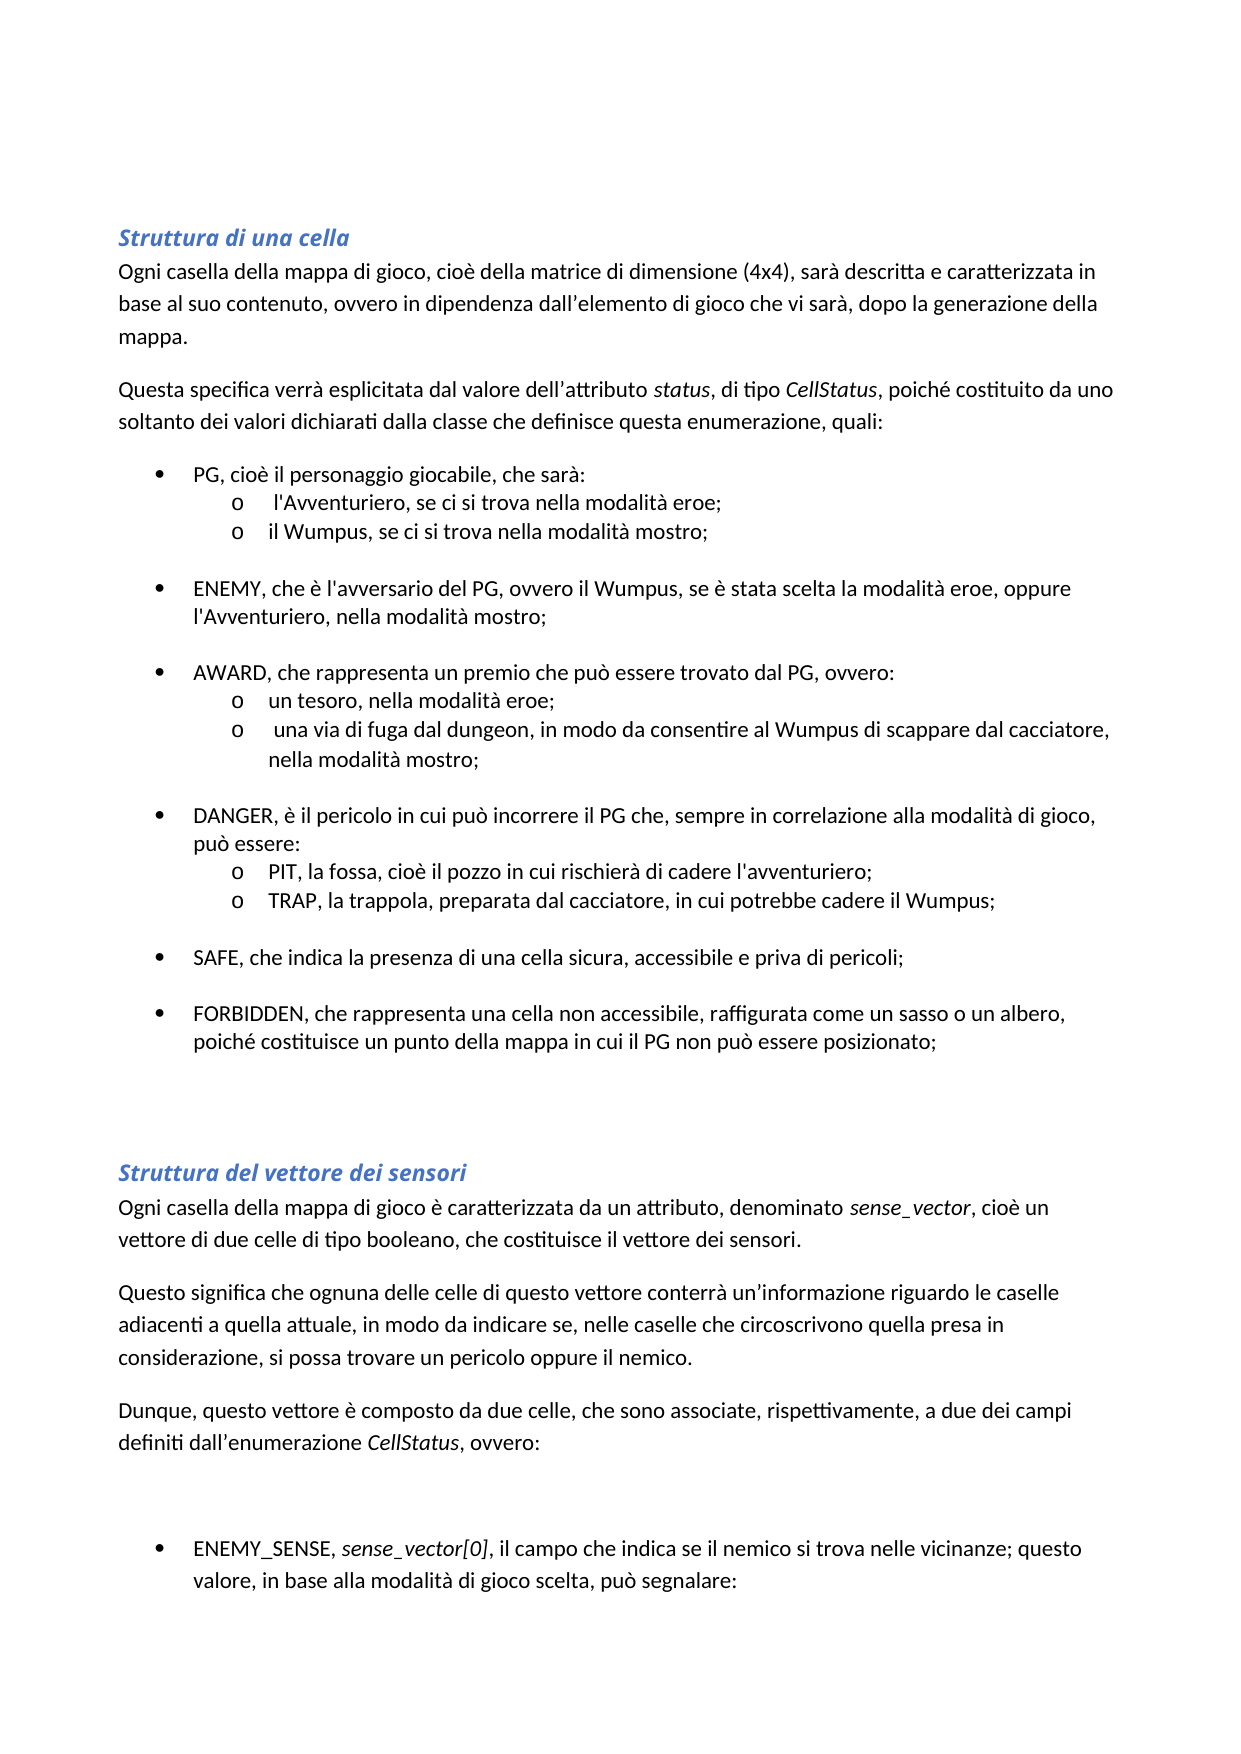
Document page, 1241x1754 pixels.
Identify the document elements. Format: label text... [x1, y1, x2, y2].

text Questo significa che ognuna delle celle di questo vettore conterrà un’informazione riguardo le caselle adiacenti a quella attuale, in modo da indicare se, nelle caselle che circoscrivono quella presa in considerazione, si possa trovare un pericolo oppure il nemico. [118, 1278, 1122, 1371]
list una via di fuga dal dungeon, in modo da consentire al Wumpus di scappare dal cacciatore, nella modalità mostro; [231, 716, 1122, 773]
text Dunque, questo vettore è composto da due celle, che sono associate, rispettivamente, a due dei campi definiti dall’enumerazione CellStatus, ovvero: [118, 1396, 1122, 1456]
text Ogni casella della mappa di gioco è caratterizzata da un attributo, denominato sense_vector, cioè un vettore di due celle di tipo booleano, che costituisce il vettore dei sensori. [118, 1193, 1122, 1253]
list ENEMY_SENSE, sense_vector[0], il campo che indica se il nemico si trova nelle vicinanze; questo valore, in base alla modalità di gioco scelta, può segnalare: [156, 1534, 1122, 1594]
list FORBIDDEN, che rappresenta una cella non accessibile, raffigurata come un sasso o un albero, poiché costituisce un punto della mappa in cui il PG non può essere posizionato; [156, 999, 1122, 1055]
text Ogni casella della mappa di gioco, cioè della matrice di dimensione (4x4), sarà descritta e caratterizzata in base al suo contenuto, ovvero in dipendenza dall’elemento di gioco che vi sarà, dopo la generazione della mappa. [118, 257, 1122, 350]
list PIT, la fossa, cioè il pozzo in cui rischierà di cadere l'avventuriero; [231, 857, 1122, 886]
list il Wumpus, se ci si trova nella modalità mostro; [231, 517, 1122, 546]
list ENEMY, che è l'avversario del PG, ovvero il Wumpus, se è stata scelta la modalità eroe, oppure l'Avventuriero, nella modalità mostro; [156, 574, 1122, 630]
text Questa specifica verrà esplicitata dal valore dell’attributo status, di tipo CellStatus, poiché costituito da uno soltanto dei valori dichiarati dalla classe che definisce questa enumerazione, quali: [118, 375, 1122, 435]
list DANGER, è il pericolo in cui può incorrere il PG che, sempre in correlazione alla modalità di gioco, può essere: [156, 801, 1122, 857]
list AWARD, che rappresenta un premio che può essere trovato dal PG, ovvero: [156, 658, 1122, 686]
list SAFE, che indica la presenza di una cella sicura, accessibile e priva di pericoli; [156, 943, 1122, 971]
subtitle Struttura del vettore dei sensori [118, 1157, 1122, 1188]
list l'Avventuriero, se ci si trova nella modalità eroe; [231, 488, 1122, 517]
list un tesoro, nella modalità eroe; [231, 686, 1122, 716]
list TRAP, la trappola, preparata dal cacciatore, in cui potrebbe cadere il Wumpus; [231, 886, 1122, 915]
subtitle Struttura di una cella [118, 221, 1122, 253]
list PG, cioè il personaggio giocabile, che sarà: [156, 460, 1122, 488]
